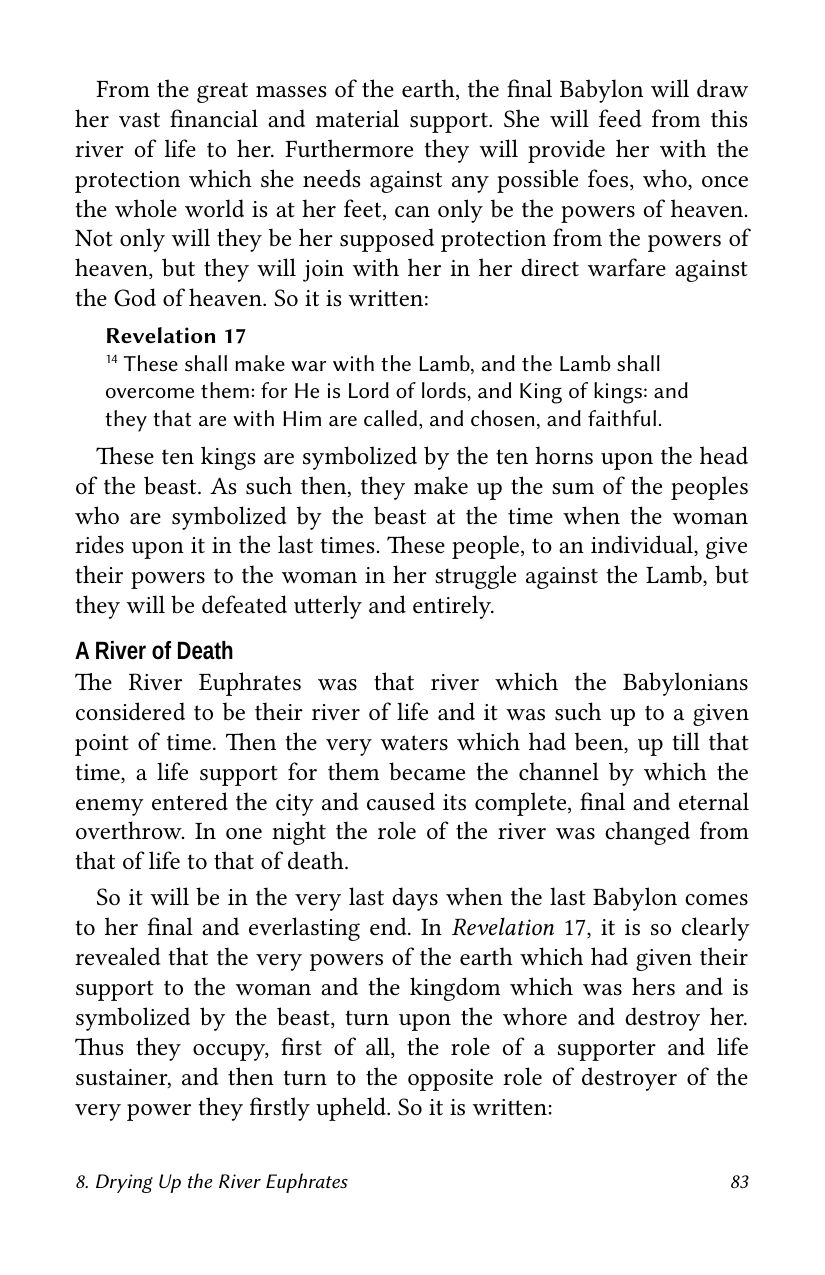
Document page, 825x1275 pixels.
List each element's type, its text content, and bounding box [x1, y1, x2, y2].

text The River Euphrates was that river which the Babylonians considered to be their river of life and it was such up to a given point of time. Then the very waters which had been, up till that time, a life support for them became the channel by which the enemy entered the city and caused its complete, final and eternal overthrow. In one night the role of the river was changed from that of life to that of death. [75, 668, 750, 876]
subtitle A River of Death [75, 636, 750, 665]
text From the great masses of the earth, the final Babylon will draw her vast financial and material support. She will feed from this river of life to her. Furthermore they will provide her with the protection which she needs against any possible foes, who, once the whole world is at her feet, can only be the powers of heaven. Not only will they be her supposed protection from the powers of heaven, but they will join with her in her direct warfare against the God of heaven. So it is written: [75, 75, 750, 313]
text 14 These shall make war with the Lamb, and the Lamb shall overcome them: for He is Lord of lords, and King of kings: and they that are with Him are called, and chosen, and faithful. [105, 351, 720, 432]
text These ten kings are symbolized by the ten horns upon the head of the beast. As such then, they make up the sum of the peoples who are symbolized by the beast at the time when the woman rides upon it in the last times. These people, to an individual, give their powers to the woman in her struggle against the Lamb, but they will be defeated utterly and entirely. [75, 442, 750, 620]
text Revelation 17 [105, 323, 750, 349]
text So it will be in the very last days when the last Babylon comes to her final and everlasting end. In Revelation 17, it is so clearly revealed that the very powers of the earth which had given their support to the woman and the kingdom which was hers and is symbolized by the beast, turn upon the whore and destroy her. Thus they occupy, first of all, the role of a supporter and life sustainer, and then turn to the opposite role of destroyer of the very power they firstly upheld. So it is written: [75, 883, 750, 1121]
